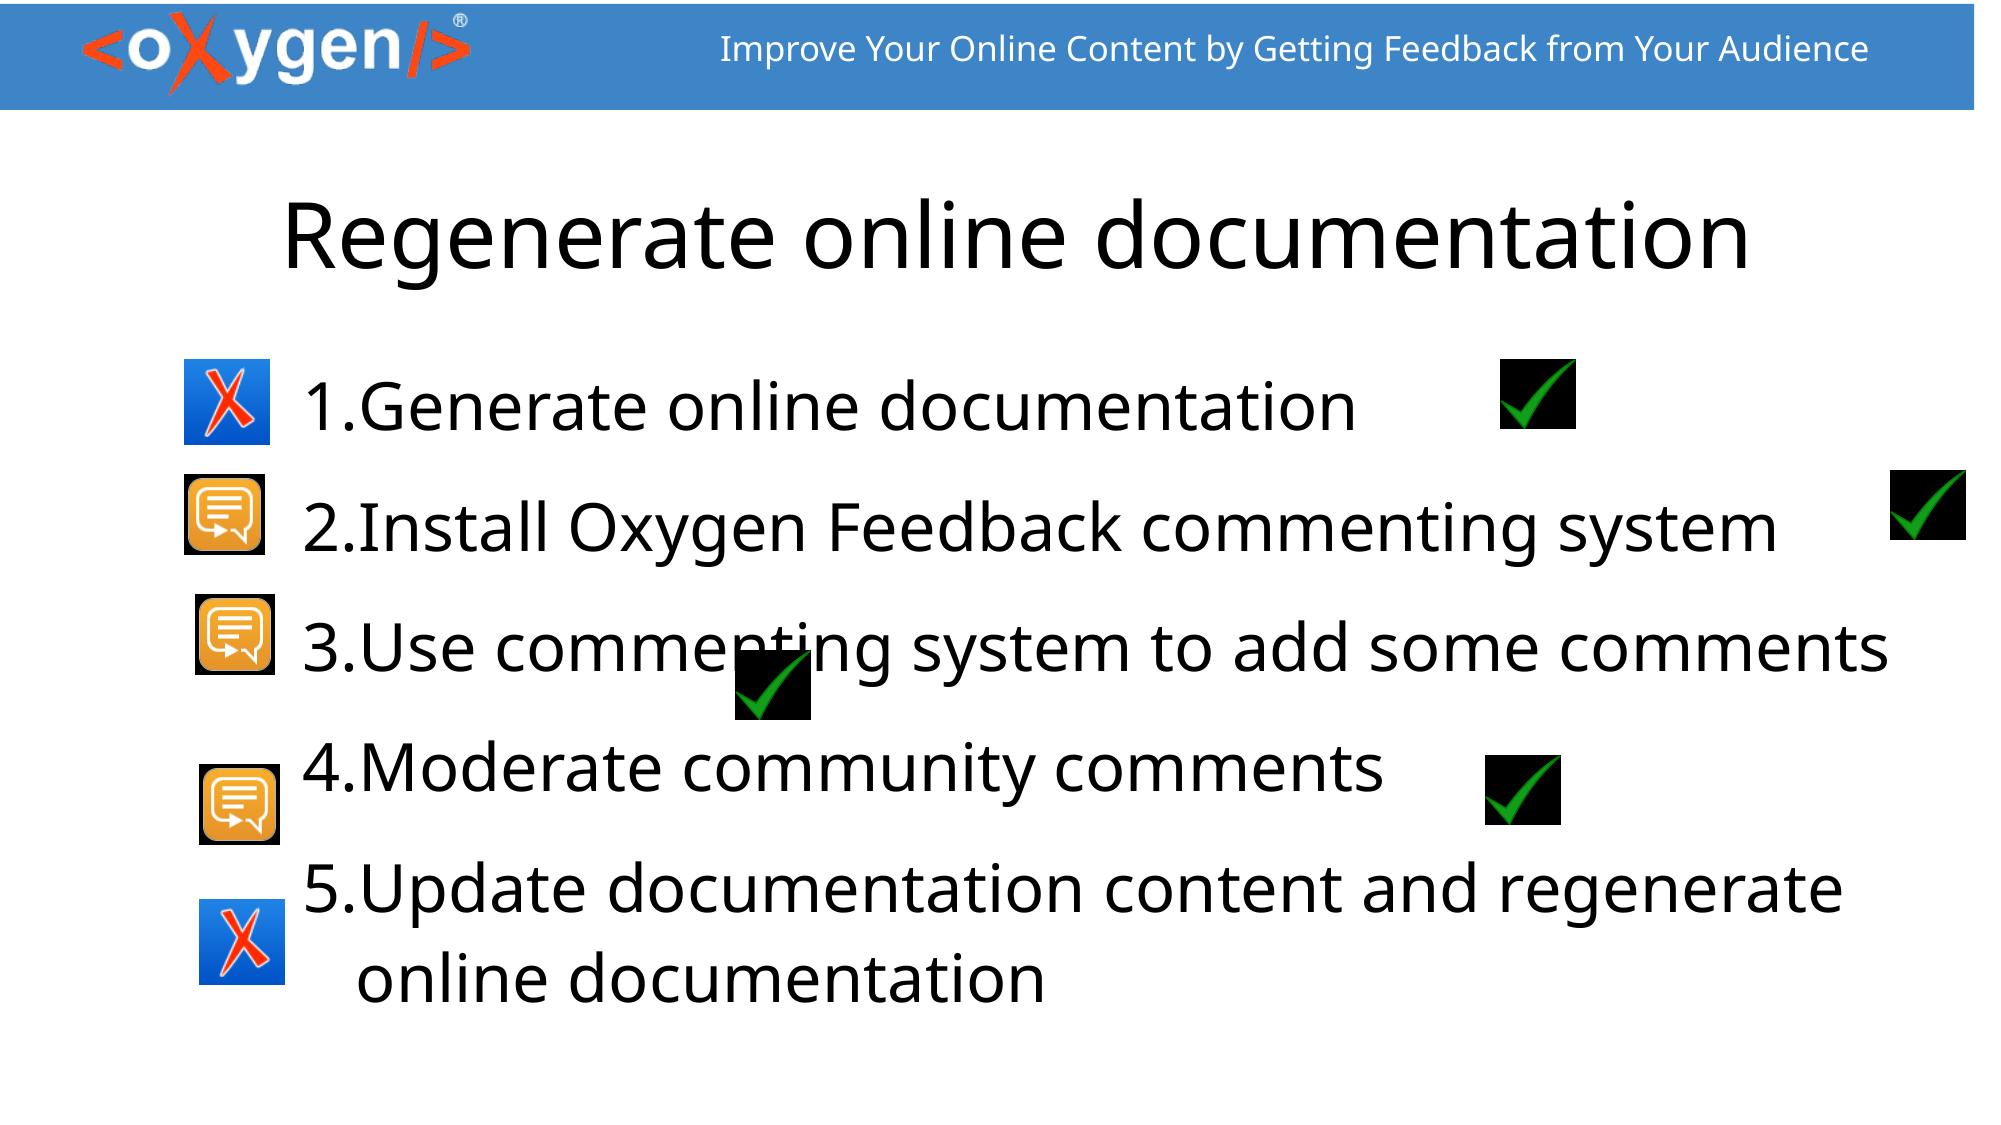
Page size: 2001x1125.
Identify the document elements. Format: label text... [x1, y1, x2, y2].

picture [1890, 470, 1966, 540]
picture [199, 764, 280, 845]
picture [75, 0, 488, 106]
picture [1500, 359, 1576, 430]
picture [184, 474, 265, 555]
picture [1485, 755, 1561, 826]
picture [184, 359, 270, 445]
title Regenerate online documentation [99, 139, 1900, 328]
list Generate online documentation Install Oxygen Feedback commenting system Use commenting system to add some comments Moderate community comments Update documentation content and regenerate online documentation [285, 359, 1900, 1065]
picture [735, 650, 811, 721]
picture [199, 899, 285, 985]
picture [195, 594, 275, 675]
